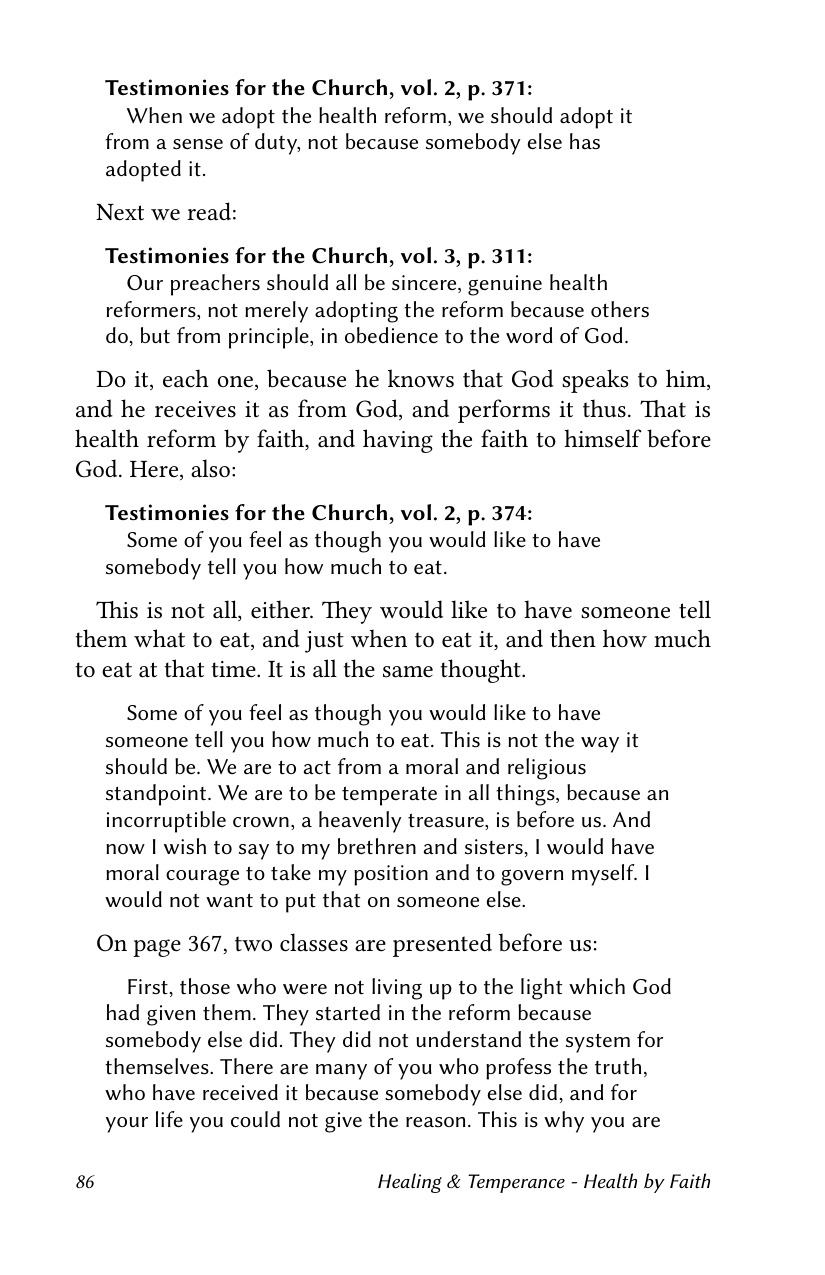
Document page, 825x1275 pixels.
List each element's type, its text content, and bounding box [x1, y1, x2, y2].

text On page 367, two classes are presented before us: [75, 929, 712, 957]
text Some of you feel as though you would like to have somebody tell you how much to eat. [105, 527, 682, 580]
text When we adopt the health reform, we should adopt it from a sense of duty, not because somebody else has adopted it. [105, 103, 682, 182]
text This is not all, either. They would like to have someone tell them what to eat, and just when to eat it, and then how much to eat at that time. It is all the same thought. [75, 596, 712, 684]
text Our preachers should all be sincere, genuine health reformers, not merely adopting the reform because others do, but from principle, in obedience to the word of God. [105, 270, 682, 349]
text Testimonies for the Church, vol. 2, p. 374: [105, 500, 712, 526]
text Next we read: [75, 198, 712, 226]
text Do it, each one, because he knows that God speaks to him, and he receives it as from God, and performs it thus. That is health reform by faith, and having the faith to himself before God. Here, also: [75, 365, 712, 483]
text Testimonies for the Church, vol. 2, p. 371: [105, 75, 712, 101]
text First, those who were not living up to the light which God had given them. They started in the reform because somebody else did. They did not understand the system for themselves. There are many of you who profess the truth, who have received it because somebody else did, and for your life you could not give the reason. This is why you are [105, 973, 682, 1133]
text Some of you feel as though you would like to have someone tell you how much to eat. This is not the way it should be. We are to act from a moral and religious standpoint. We are to be temperate in all things, because an incorruptible crown, a heavenly treasure, is before us. And now I wish to say to my brethren and sisters, I would have moral courage to take my position and to govern myself. I would not want to put that on someone else. [105, 700, 682, 913]
text Testimonies for the Church, vol. 3, p. 311: [105, 242, 712, 269]
